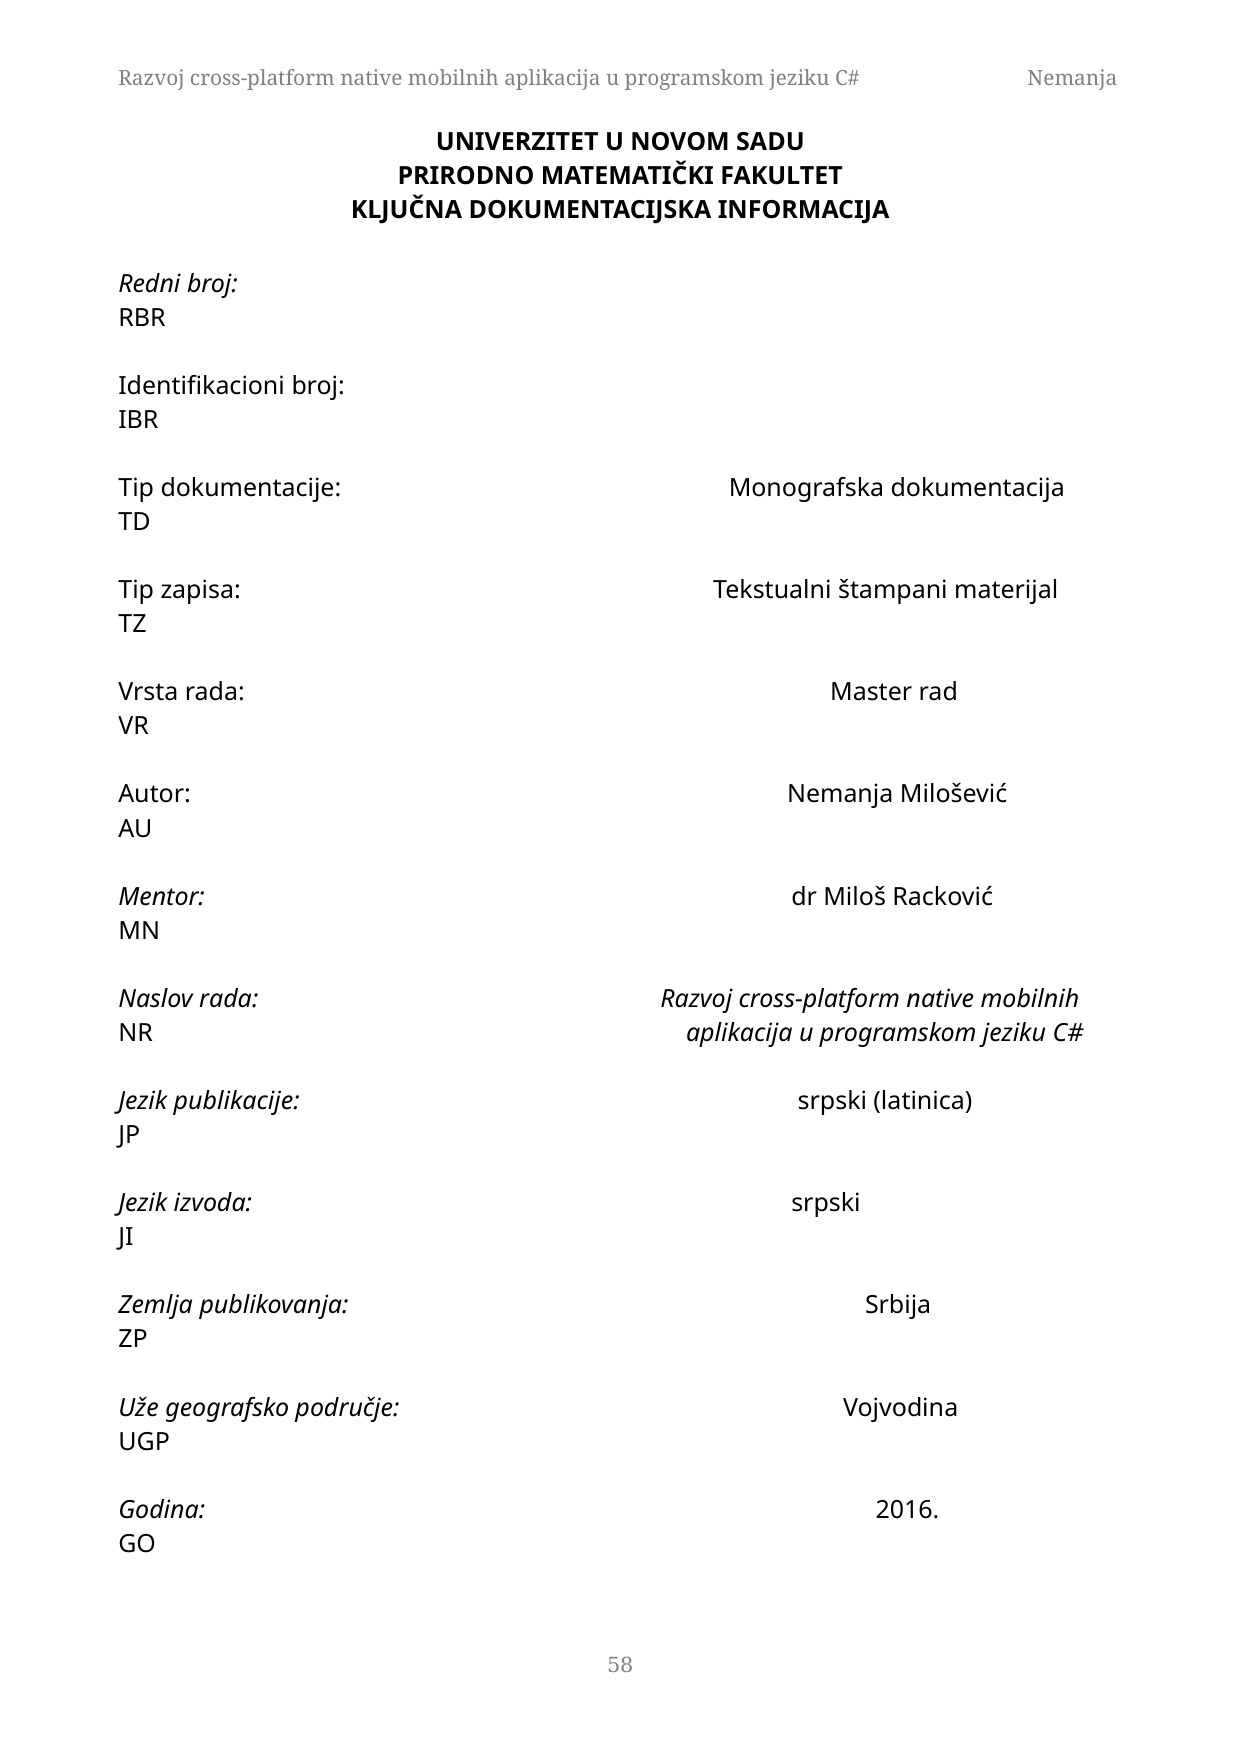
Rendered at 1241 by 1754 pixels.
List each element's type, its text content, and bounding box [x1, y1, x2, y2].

text VR [118, 708, 1122, 742]
text Tip zapisa: Tekstualni štampani materijal [118, 572, 1122, 606]
text Tip dokumentacije: Monografska dokumentacija [118, 469, 1122, 504]
text Jezik publikacije: srpski (latinica) [118, 1083, 1122, 1117]
text JP [118, 1117, 1122, 1151]
text Mentor: dr Miloš Racković [118, 878, 1122, 912]
text UGP [118, 1423, 1122, 1457]
text Jezik izvoda: srpski [118, 1185, 1122, 1219]
text UNIVERZITET U NOVOM SADU [118, 123, 1122, 157]
text Godina: 2016. [118, 1491, 1122, 1526]
text AU [118, 810, 1122, 844]
text Autor: Nemanja Milošević [118, 776, 1122, 810]
text JI [118, 1219, 1122, 1253]
text TZ [118, 606, 1122, 640]
text Vrsta rada: Master rad [118, 674, 1122, 708]
text GO [118, 1526, 1122, 1559]
text Naslov rada: Razvoj cross-platform native mobilnih NR aplikacija u programskom jeziku C# [118, 981, 1122, 1049]
text PRIRODNO MATEMATIČKI FAKULTET [118, 157, 1122, 191]
text MN [118, 912, 1122, 946]
text TD [118, 504, 1122, 538]
text Zemlja publikovanja: Srbija [118, 1287, 1122, 1321]
text RBR [118, 299, 1122, 333]
text Identifikacioni broj: [118, 367, 1122, 401]
text KLJUČNA DOKUMENTACIJSKA INFORMACIJA [118, 191, 1122, 226]
text Redni broj: [118, 265, 1122, 299]
text IBR [118, 401, 1122, 436]
text Uže geografsko područje: Vojvodina [118, 1389, 1122, 1423]
text ZP [118, 1321, 1122, 1355]
